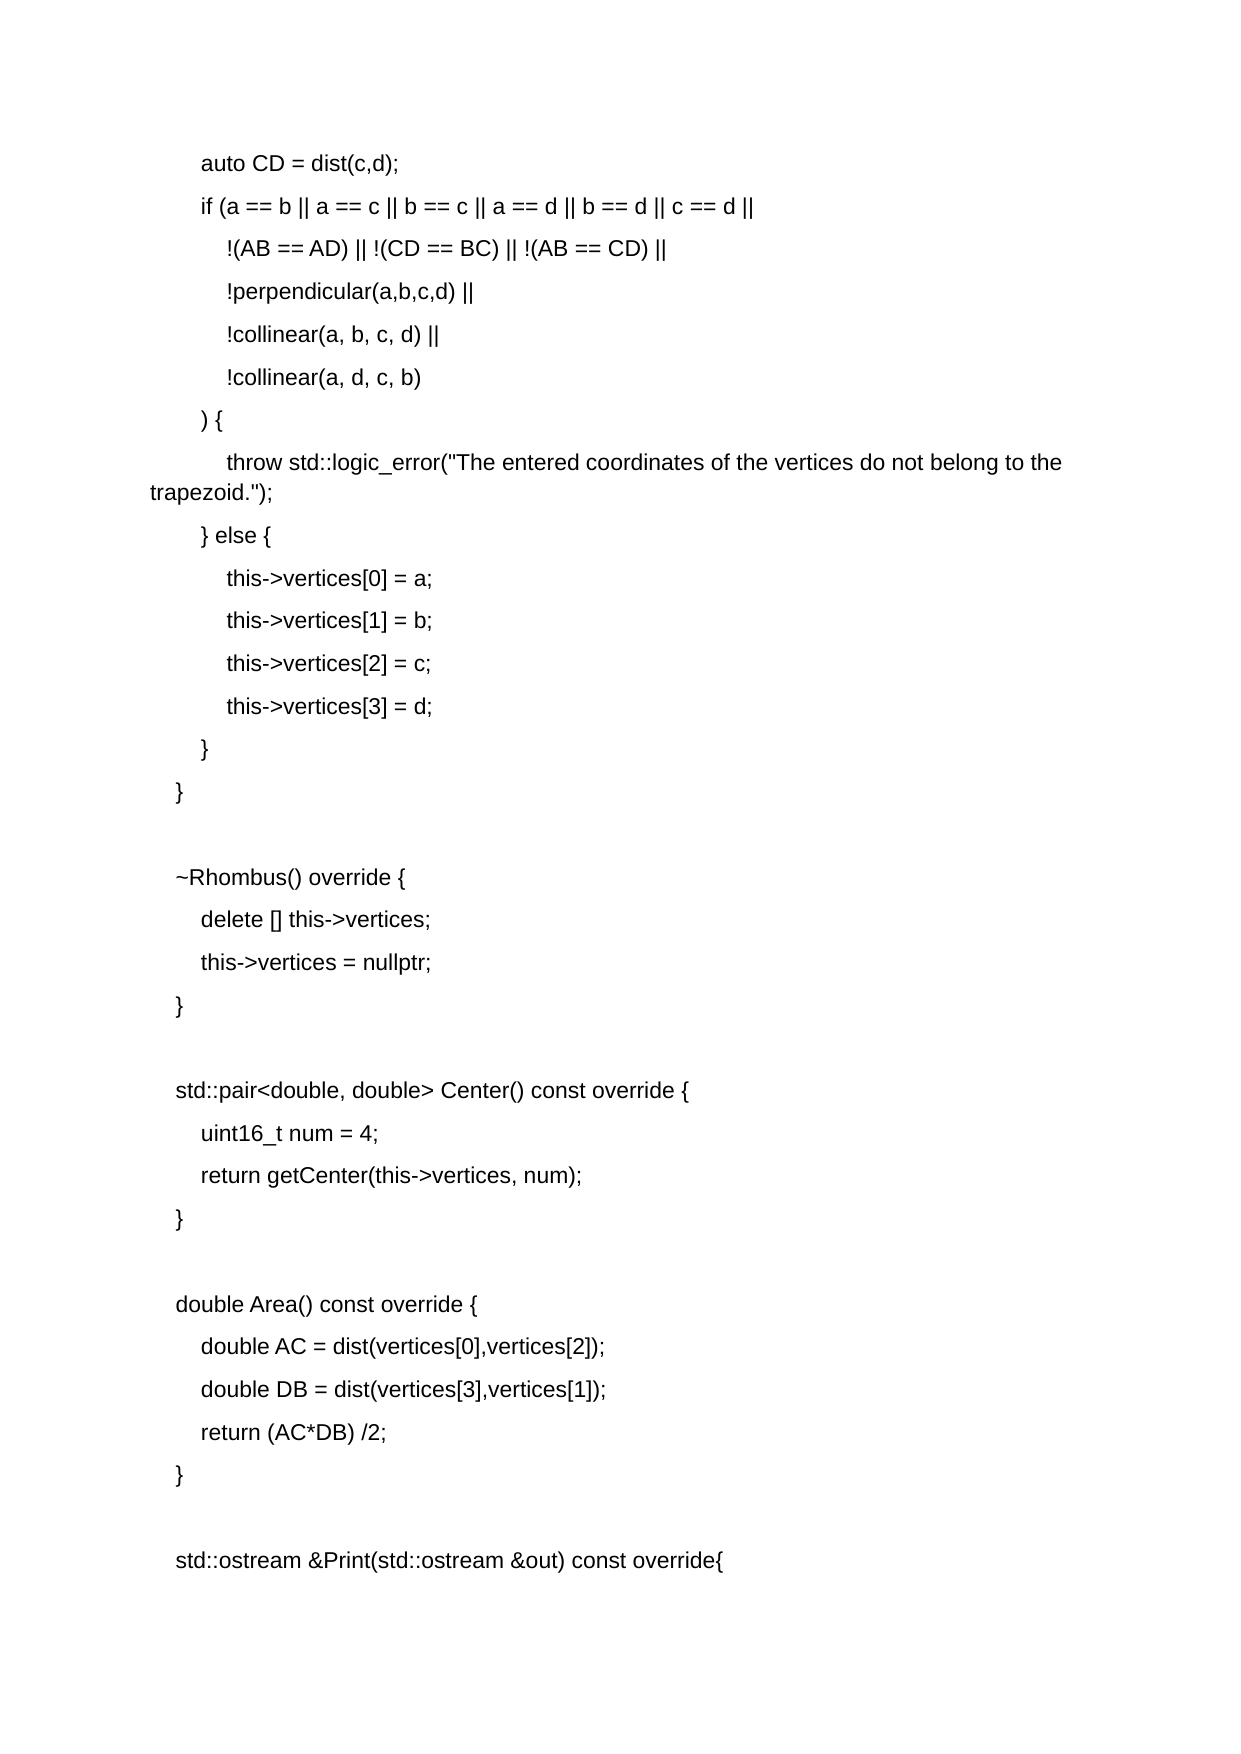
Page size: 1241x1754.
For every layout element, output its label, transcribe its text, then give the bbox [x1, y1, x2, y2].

text delete [] this->vertices; [150, 906, 1090, 933]
text this->vertices[3] = d; [150, 693, 1090, 719]
text this->vertices = nullptr; [150, 949, 1090, 975]
text double AC = dist(vertices[0],vertices[2]); [150, 1333, 1090, 1360]
text } [150, 778, 1090, 804]
text this->vertices[2] = c; [150, 650, 1090, 676]
text if (a == b || a == c || b == c || a == d || b == d || c == d || [150, 193, 1090, 219]
text !perpendicular(a,b,c,d) || [150, 278, 1090, 304]
text } [150, 735, 1090, 762]
text double Area() const override { [150, 1291, 1090, 1317]
text !(AB == AD) || !(CD == BC) || !(AB == CD) || [150, 235, 1090, 262]
text !collinear(a, b, c, d) || [150, 321, 1090, 347]
text !collinear(a, d, c, b) [150, 363, 1090, 390]
text std::ostream &Print(std::ostream &out) const override{ [150, 1547, 1090, 1573]
text auto CD = dist(c,d); [150, 150, 1090, 176]
text this->vertices[1] = b; [150, 607, 1090, 634]
text } else { [150, 522, 1090, 548]
text } [150, 992, 1090, 1018]
text return (AC*DB) /2; [150, 1419, 1090, 1445]
text throw std::logic_error("The entered coordinates of the vertices do not belong to the trapezoid."); [150, 449, 1090, 506]
text uint16_t num = 4; [150, 1120, 1090, 1146]
text this->vertices[0] = a; [150, 564, 1090, 591]
text } [150, 1205, 1090, 1232]
text std::pair<double, double> Center() const override { [150, 1077, 1090, 1103]
text ~Rhombus() override { [150, 863, 1090, 890]
text double DB = dist(vertices[3],vertices[1]); [150, 1376, 1090, 1402]
text ) { [150, 406, 1090, 433]
text return getCenter(this->vertices, num); [150, 1162, 1090, 1189]
text } [150, 1461, 1090, 1488]
